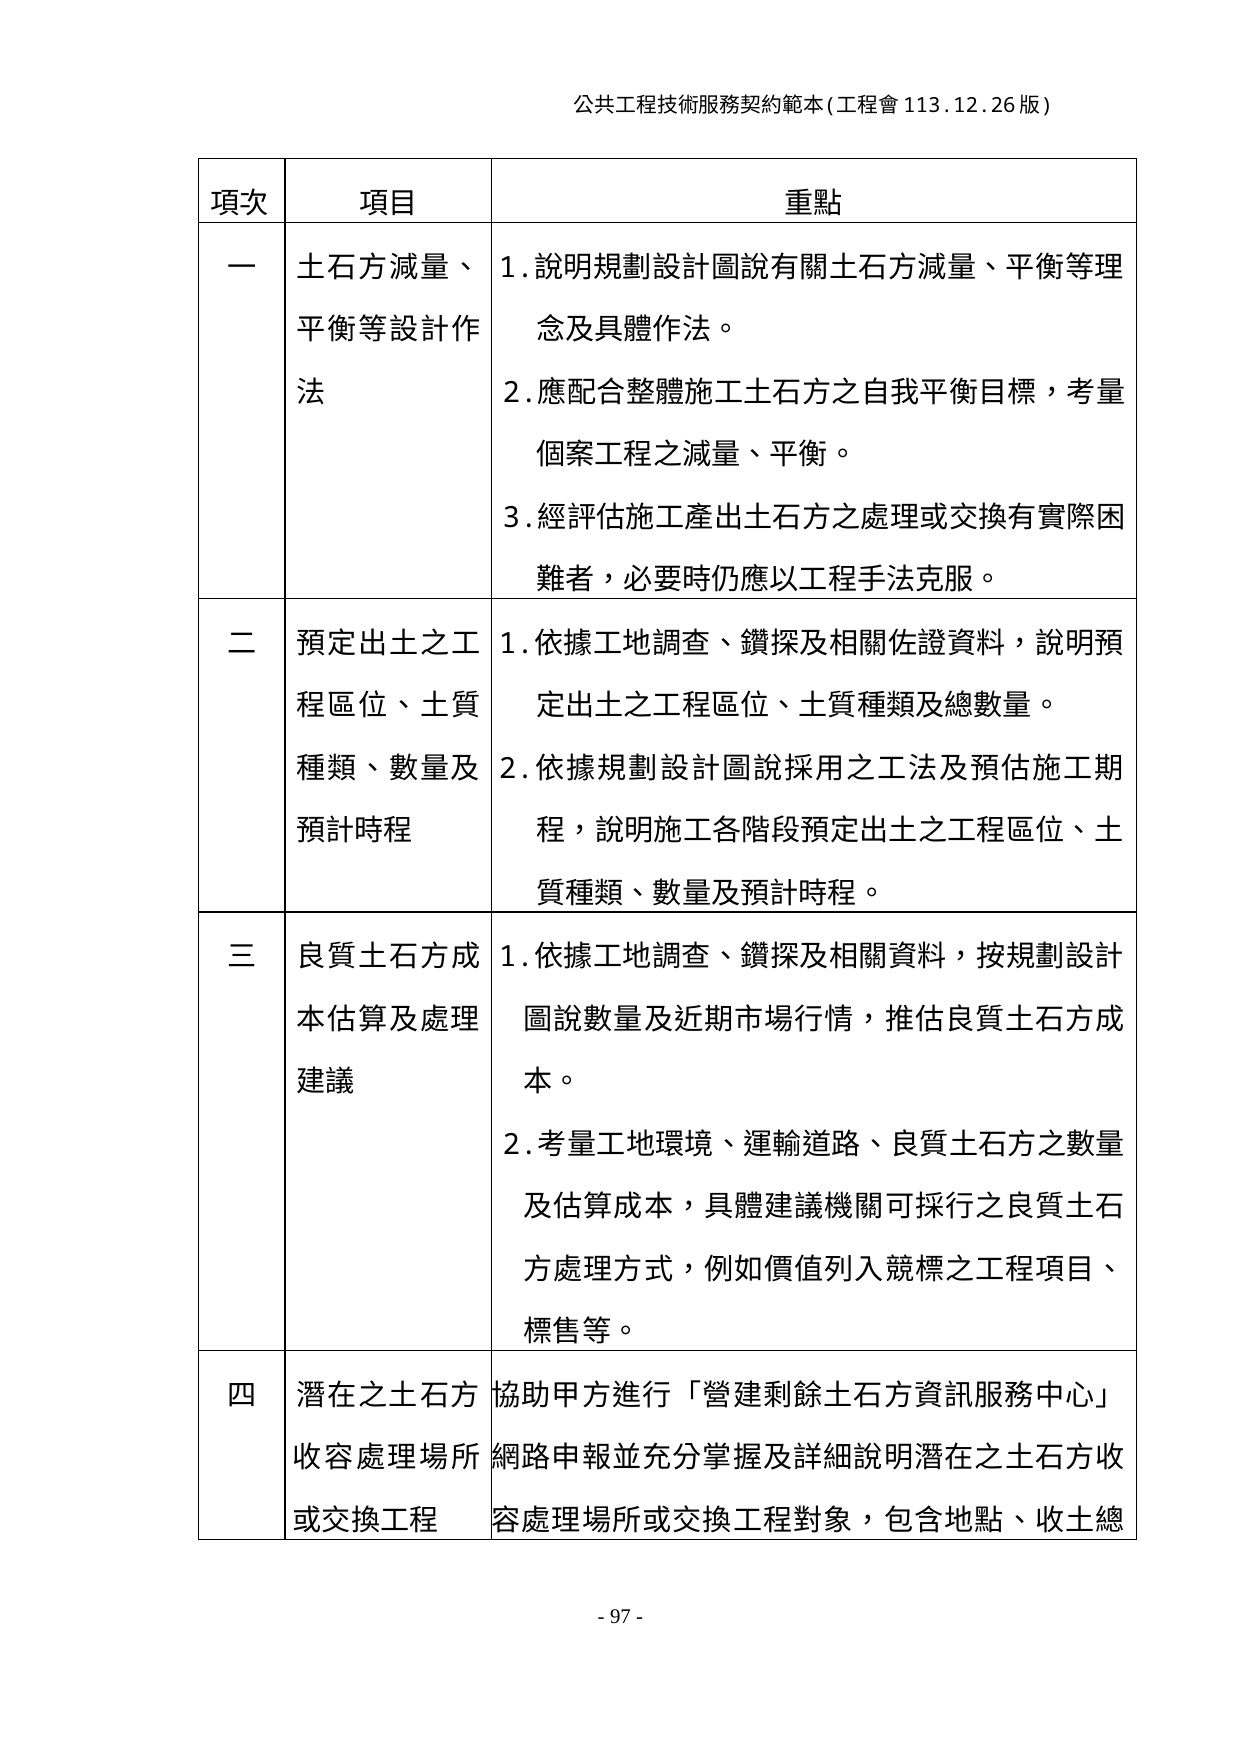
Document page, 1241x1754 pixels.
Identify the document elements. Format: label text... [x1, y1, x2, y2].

table_cell 良質土石方成本估算及處理建議 [286, 913, 491, 1350]
table_cell 1.依據工地調查、鑽探及相關佐證資料，說明預定出土之工程區位、土質種類及總數量。 2.依據規劃設計圖說採用之工法及預估施工期程，說明施工各階段預定出土之工程區位、土質種類、數量及預計時程。 [492, 599, 1136, 911]
table_cell 四 [199, 1351, 284, 1538]
table_header 項次 [199, 159, 284, 222]
table_cell 土石方減量、平衡等設計作法 [286, 223, 491, 598]
table_cell 1.說明規劃設計圖說有關土石方減量、平衡等理念及具體作法。 2.應配合整體施工土石方之自我平衡目標，考量個案工程之減量、平衡。 3.經評估施工產出土石方之處理或交換有實際困難者，必要時仍應以工程手法克服。 [492, 223, 1136, 598]
table_cell 三 [199, 913, 284, 1350]
table_cell 一 [199, 223, 284, 598]
table_cell 潛在之土石方收容處理場所或交換工程 [286, 1351, 491, 1538]
table_header 項目 [286, 159, 491, 222]
table_header 重點 [492, 159, 1136, 222]
table_cell 協助甲方進行「營建剩餘土石方資訊服務中心」網路申報並充分掌握及詳細說明潛在之土石方收容處理場所或交換工程對象，包含地點、收土總 [492, 1351, 1136, 1538]
table_cell 1.依據工地調查、鑽探及相關資料，按規劃設計圖說數量及近期市場行情，推估良質土石方成本。 2.考量工地環境、運輸道路、良質土石方之數量及估算成本，具體建議機關可採行之良質土石方處理方式，例如價值列入競標之工程項目、標售等。 [492, 913, 1136, 1350]
table_cell 預定出土之工程區位、土質種類、數量及預計時程 [286, 599, 491, 911]
table_cell 二 [199, 599, 284, 911]
